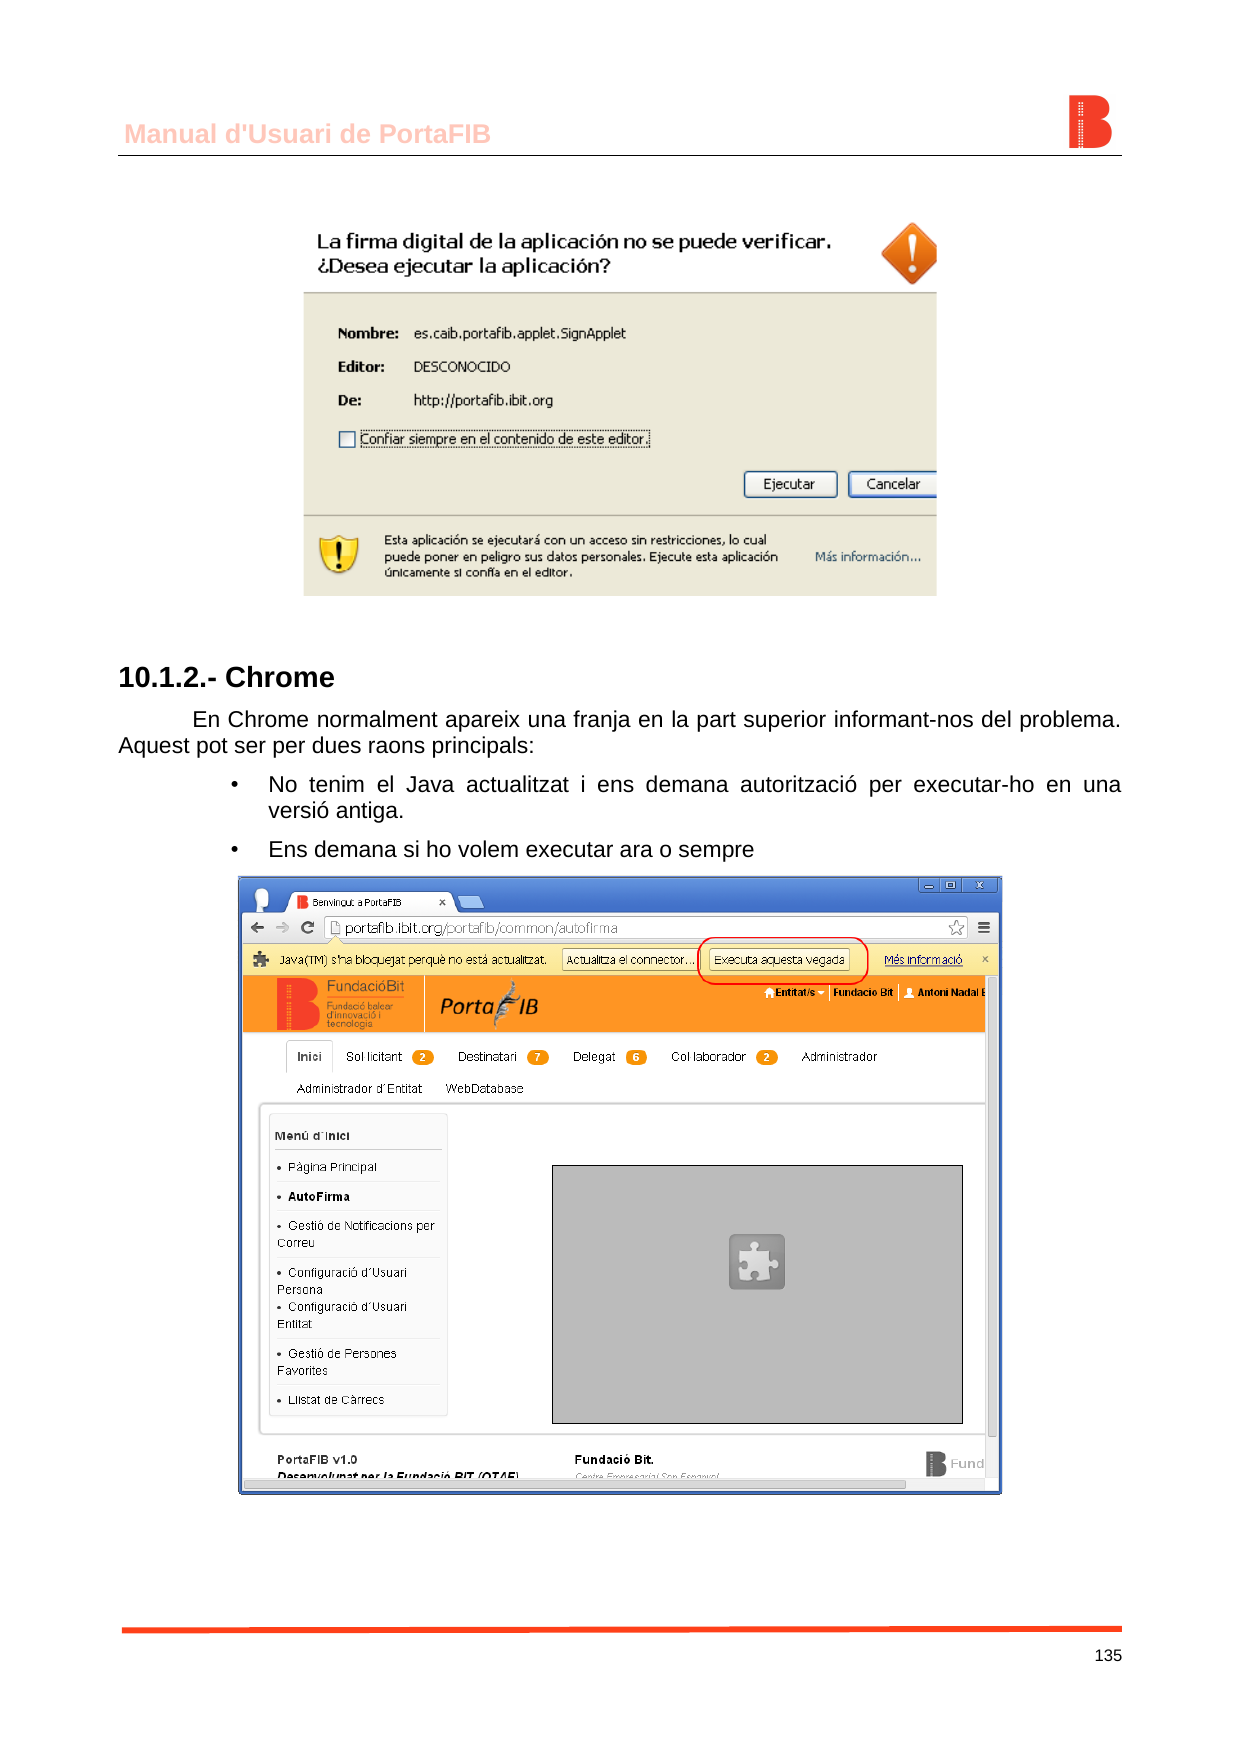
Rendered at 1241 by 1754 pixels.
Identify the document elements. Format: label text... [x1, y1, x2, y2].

list No tenim el Java actualitzat i ens demana autorització per executar-ho en una versió antiga. [231, 771, 1122, 824]
list Ens demana si ho volem executar ara o sempre [231, 836, 1122, 863]
subtitle Chrome [118, 660, 1122, 693]
text En Chrome normalment apareix una franja en la part superior informant-nos del problema. Aquest pot ser per dues raons principals: [118, 706, 1122, 758]
picture [303, 215, 937, 596]
picture [237, 875, 1003, 1497]
picture [1063, 94, 1117, 150]
